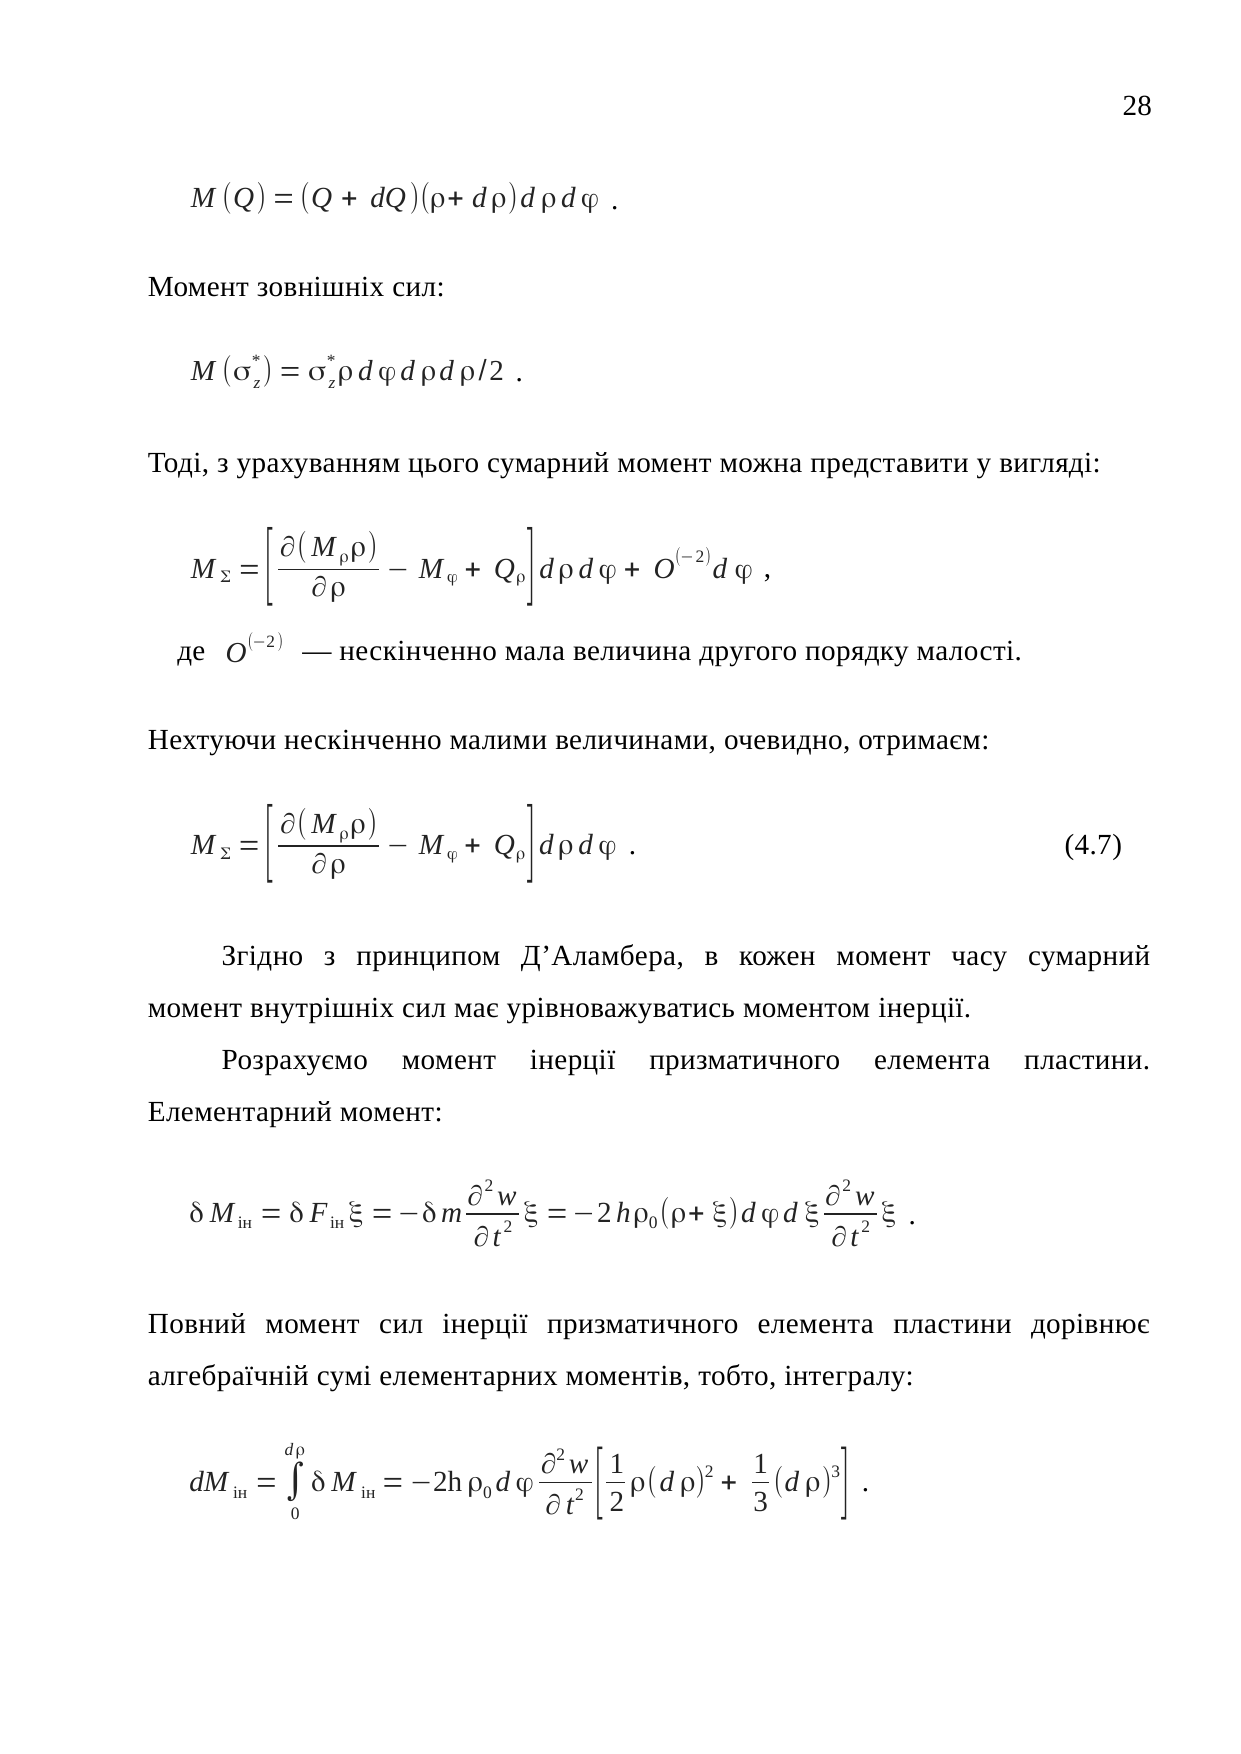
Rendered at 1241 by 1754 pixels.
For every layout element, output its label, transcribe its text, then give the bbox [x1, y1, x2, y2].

text Повний момент сил інерції призматичного елемента пластини дорівнює алгебраїчній сумі елементарних моментів, тобто, інтегралу: [148, 1306, 1152, 1392]
text Момент зовнішніх сил: [148, 269, 1152, 303]
text , [148, 498, 1152, 602]
text Нехтуючи нескінченно малими величинами, очевидно, отримаєм: [148, 722, 1152, 755]
text . (4.7) [148, 775, 1152, 914]
text Розрахуємо момент інерції призматичного елемента пластини. Елементарний момент: [148, 1042, 1152, 1128]
text . [148, 1411, 1152, 1552]
text . [148, 1147, 1152, 1282]
text де — нескінченно мала величина другого порядку малості. [148, 602, 1152, 698]
text . [148, 322, 1152, 421]
text . [148, 153, 1152, 246]
text Згідно з принципом Д’Аламбера, в кожен момент часу сумарний момент внутрішніх сил має урівноважуватись моментом інерції. [148, 938, 1152, 1024]
text Тоді, з урахуванням цього сумарний момент можна представити у вигляді: [148, 445, 1152, 478]
